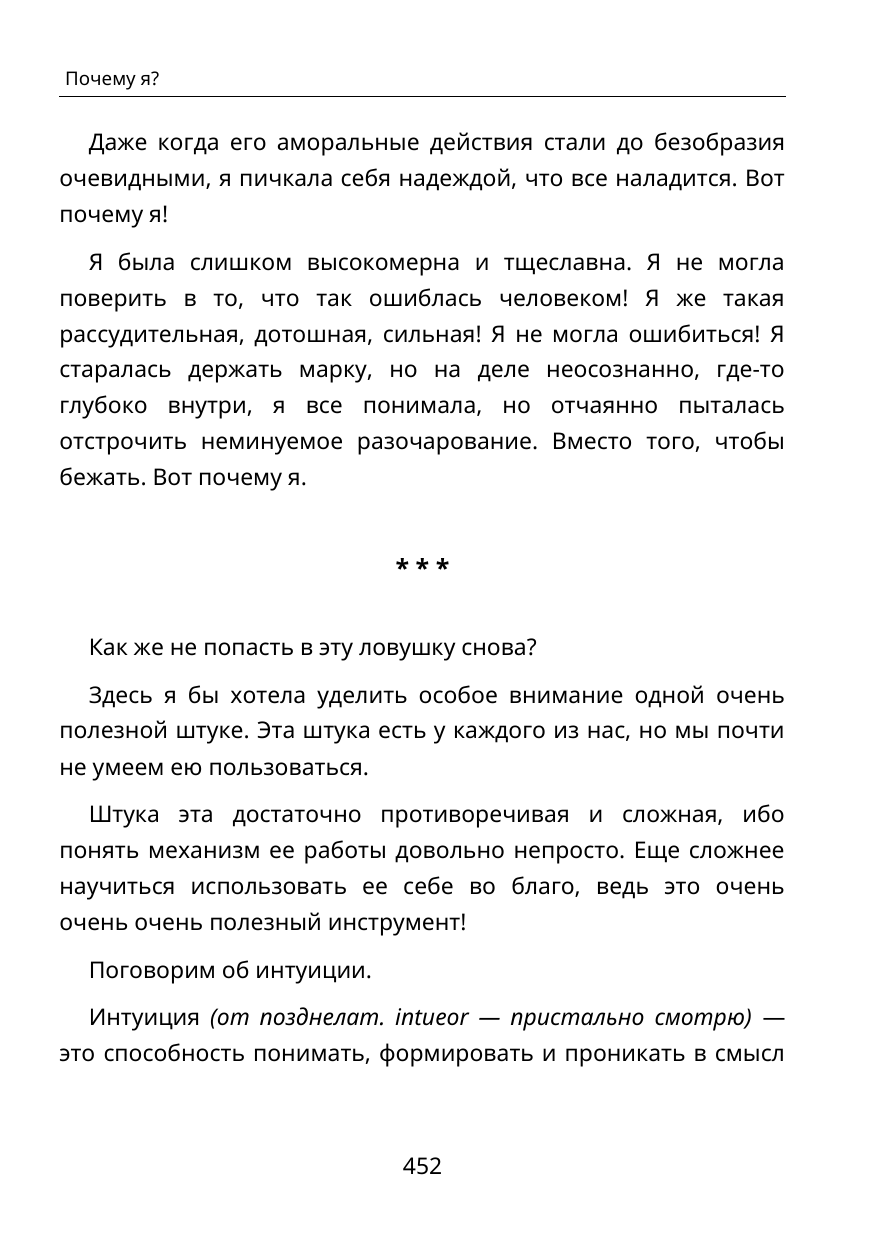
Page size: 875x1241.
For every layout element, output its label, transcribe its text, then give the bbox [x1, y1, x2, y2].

text Здесь я бы хотела уделить особое внимание одной очень полезной штуке. Эта штука есть у каждого из нас, но мы почти не умеем ею пользоваться. [59, 678, 786, 782]
text Интуиция (от позднелат. intueor — пристально смотрю) — это способность понимать, формировать и проникать в смысл [59, 1001, 786, 1068]
text Штука эта достаточно противоречивая и сложная, ибо понять механизм ее работы довольно непросто. Еще сложнее научиться использовать ее себе во благо, ведь это очень очень очень полезный инструмент! [59, 798, 786, 937]
text Даже когда его аморальные действия стали до безобразия очевидными, я пичкала себя надеждой, что все наладится. Вот почему я! [59, 126, 786, 229]
subtitle * * * [59, 550, 786, 584]
text Я была слишком высокомерна и тщеславна. Я не могла поверить в то, что так ошиблась человеком! Я же такая рассудительная, дотошная, сильная! Я не могла ошибиться! Я старалась держать марку, но на деле неосознанно, где-то глубоко внутри, я все понимала, но отчаянно пыталась отстрочить неминуемое разочарование. Вместо того, чтобы бежать. Вот почему я. [59, 246, 786, 492]
text Как же не попасть в эту ловушку снова? [59, 631, 786, 662]
text Поговорим об интуиции. [59, 954, 786, 985]
